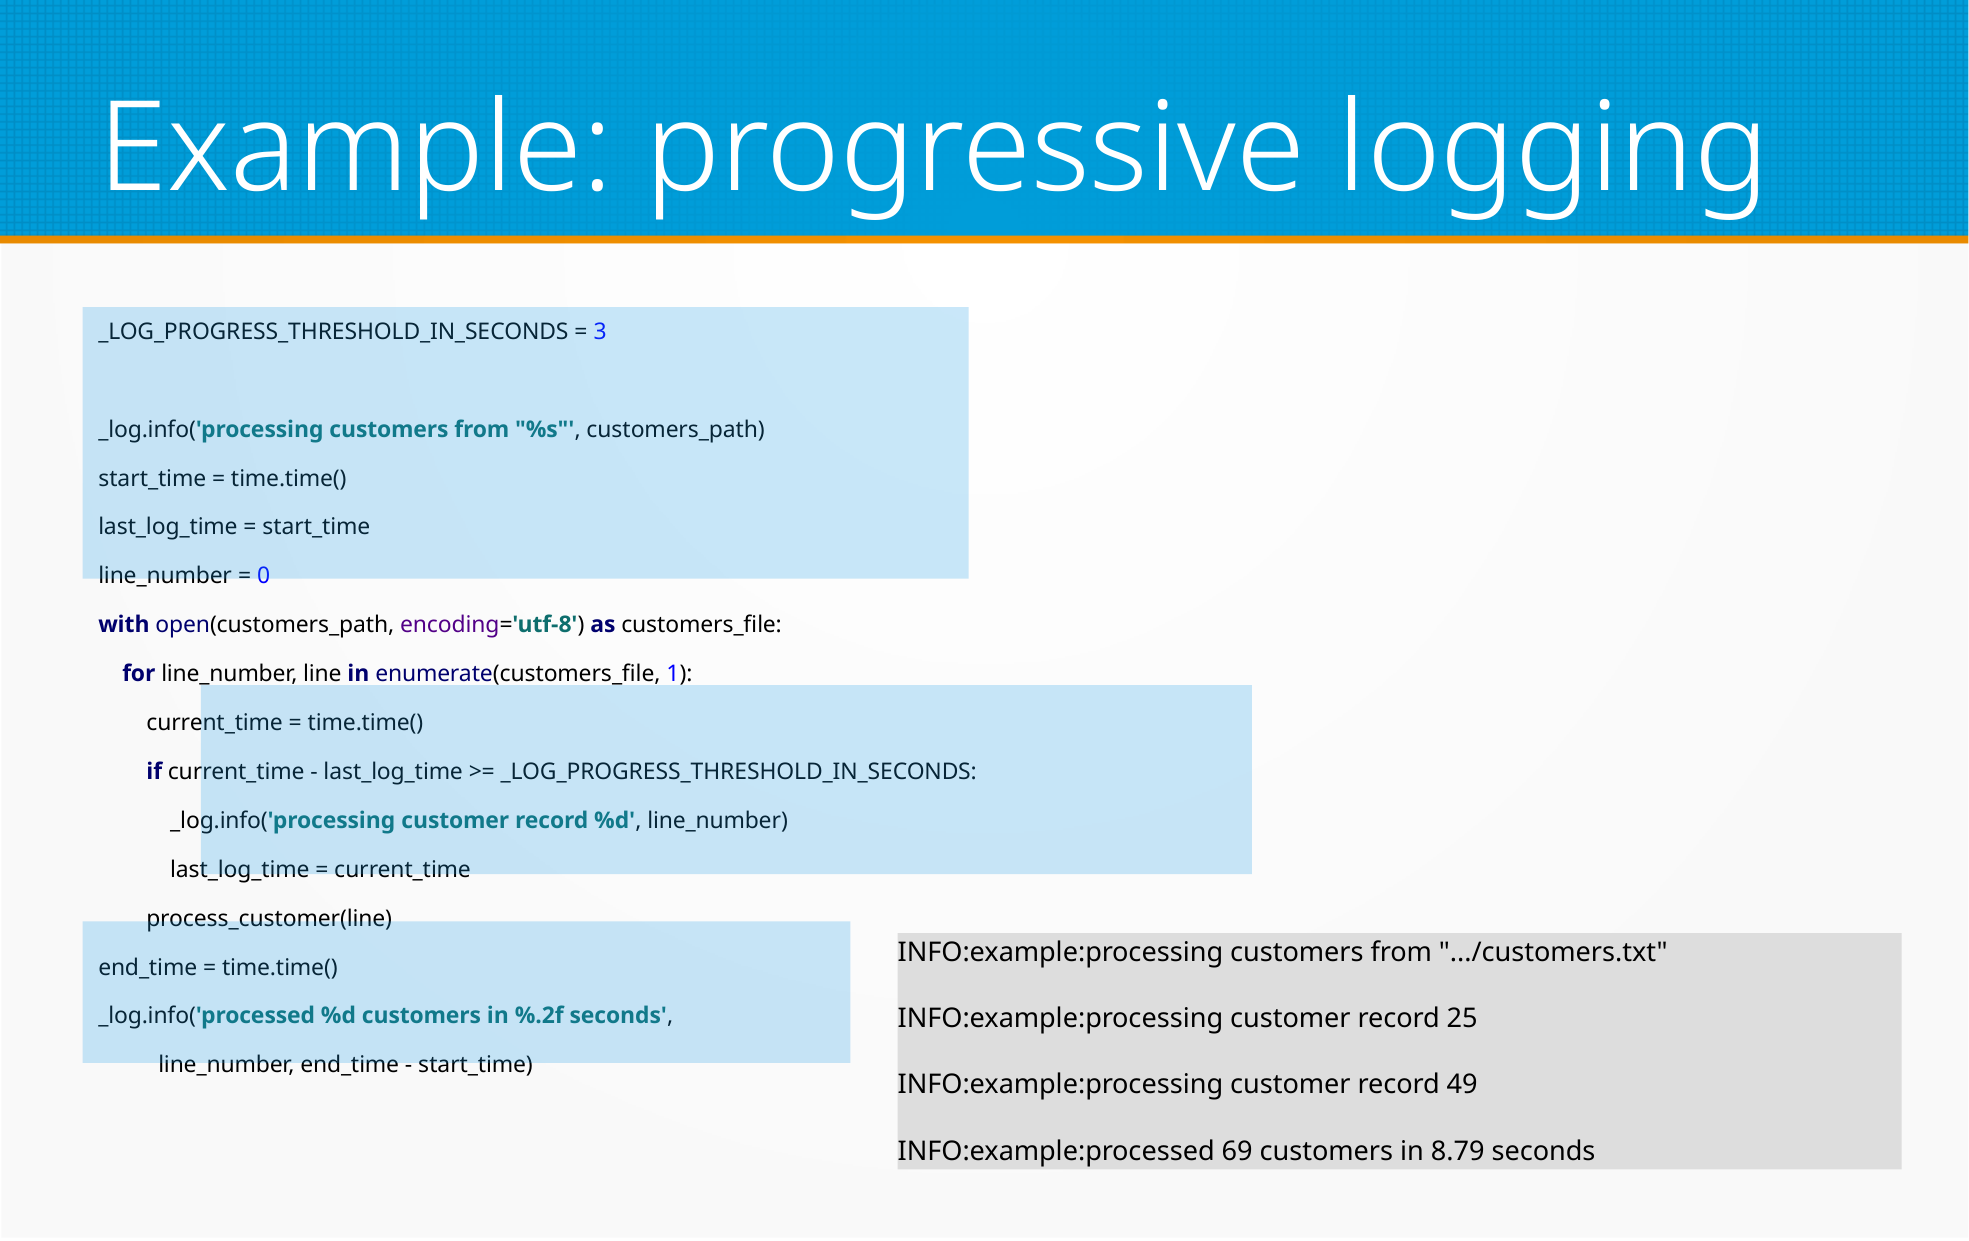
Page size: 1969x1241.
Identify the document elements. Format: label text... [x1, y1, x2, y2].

title Example: progressive logging [98, 19, 1870, 227]
text_box [82, 921, 851, 1063]
text_box [82, 307, 969, 579]
text_box [200, 685, 1252, 875]
list _LOG_PROGRESS_THRESHOLD_IN_SECONDS = 3 _log.info('processing customers from "%s"', customers_path) start_time = time.time() last_log_time = start_time line_number = 0 with open(customers_path, encoding='utf-8') as customers_file: for line_number, line in enumerate(customers_file, 1): current_time = time.time() if current_time - last_log_time >= _LOG_PROGRESS_THRESHOLD_IN_SECONDS: _log.info('processing customer record %d', line_number) last_log_time = current_time process_customer(line) end_time = time.time() _log.info('processed %d customers in %.2f seconds', line_number, end_time - start_time) [98, 315, 1861, 1081]
list INFO:example:processing customers from ".../customers.txt" INFO:example:processing customer record 25 INFO:example:processing customer record 49 INFO:example:processed 69 customers in 8.79 seconds [897, 933, 1902, 1170]
picture [0, 236, 1969, 1241]
